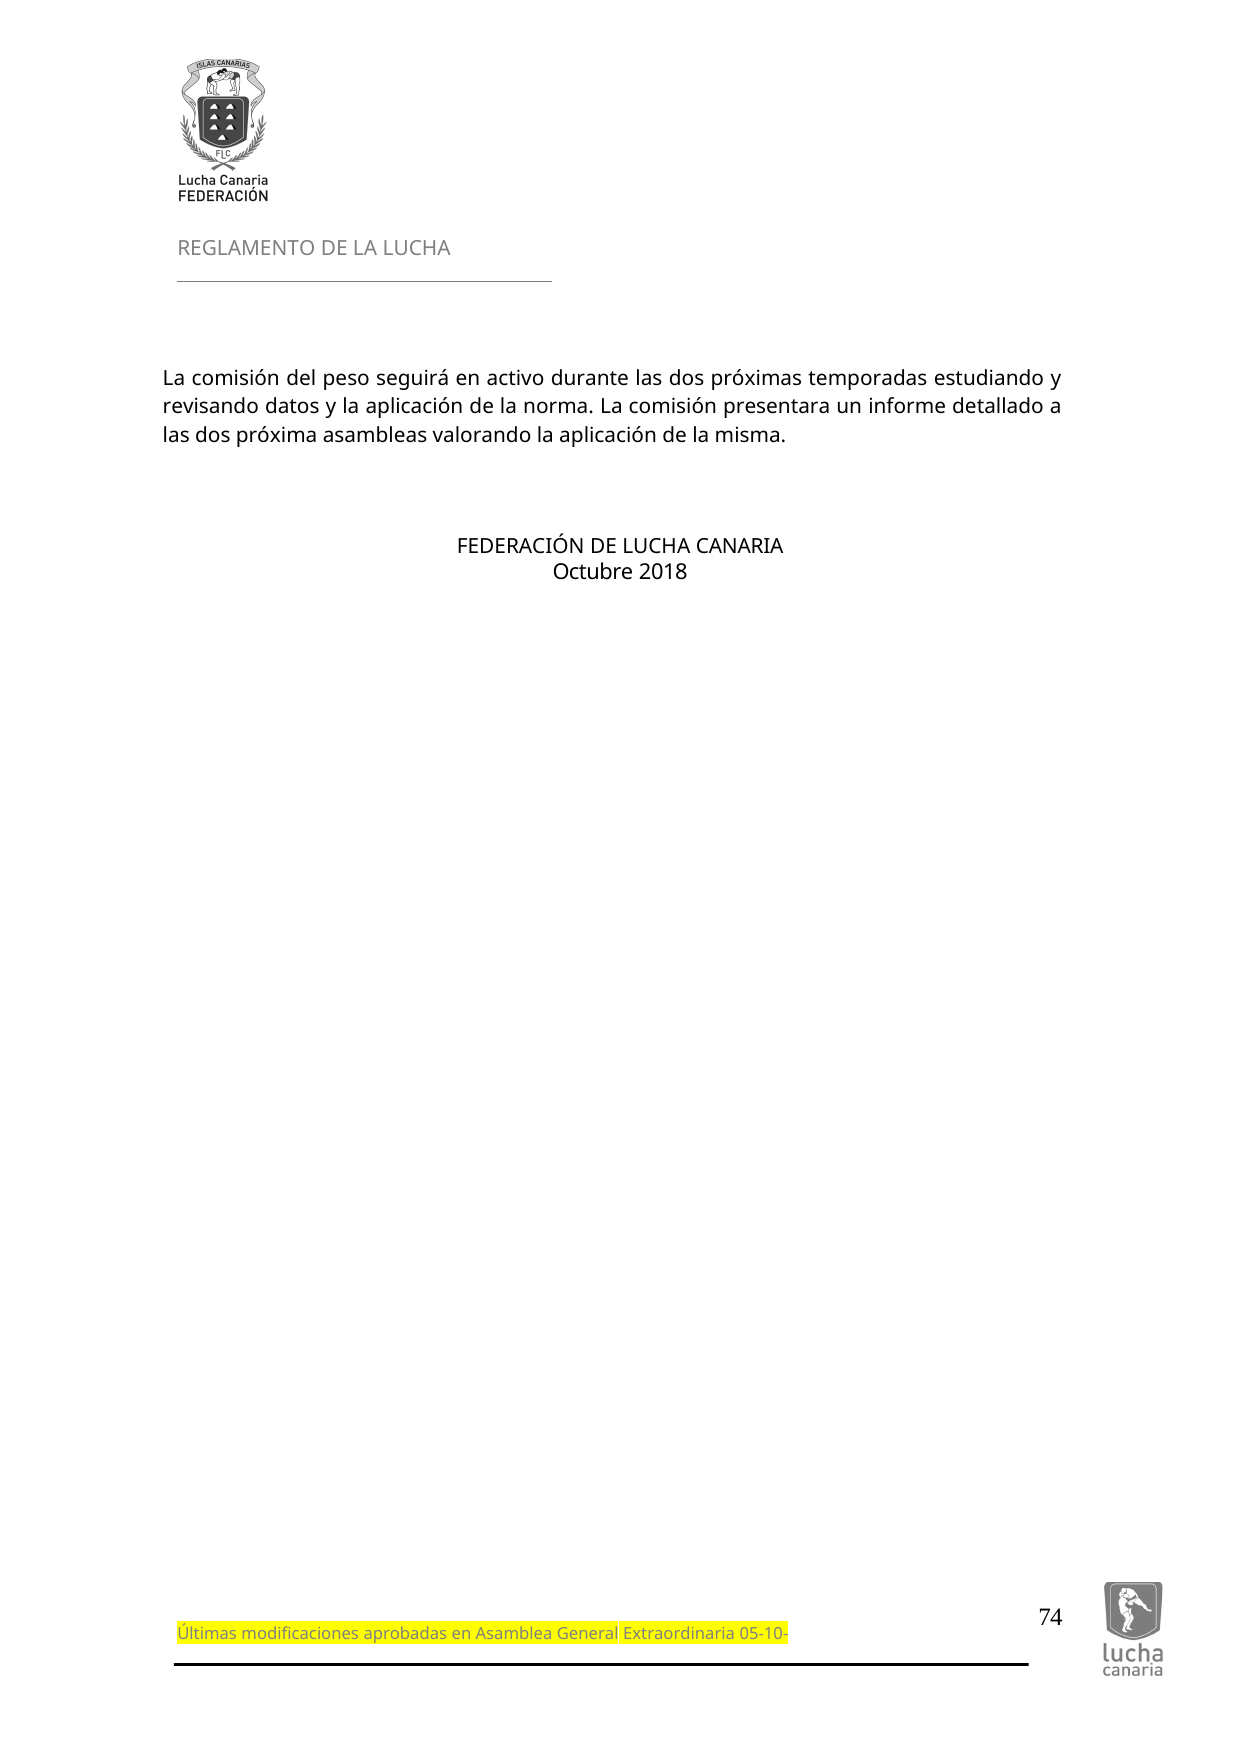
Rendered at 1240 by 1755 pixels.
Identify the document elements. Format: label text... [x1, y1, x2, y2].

text Octubre 2018 [169, 558, 1071, 584]
text La comisión del peso seguirá en activo durante las dos próximas temporadas estudiando y revisando datos y la aplicación de la norma. La comisión presentara un informe detallado a las dos próxima asambleas valorando la aplicación de la misma. [162, 363, 1063, 448]
text FEDERACIÓN DE LUCHA CANARIA [169, 534, 1071, 558]
